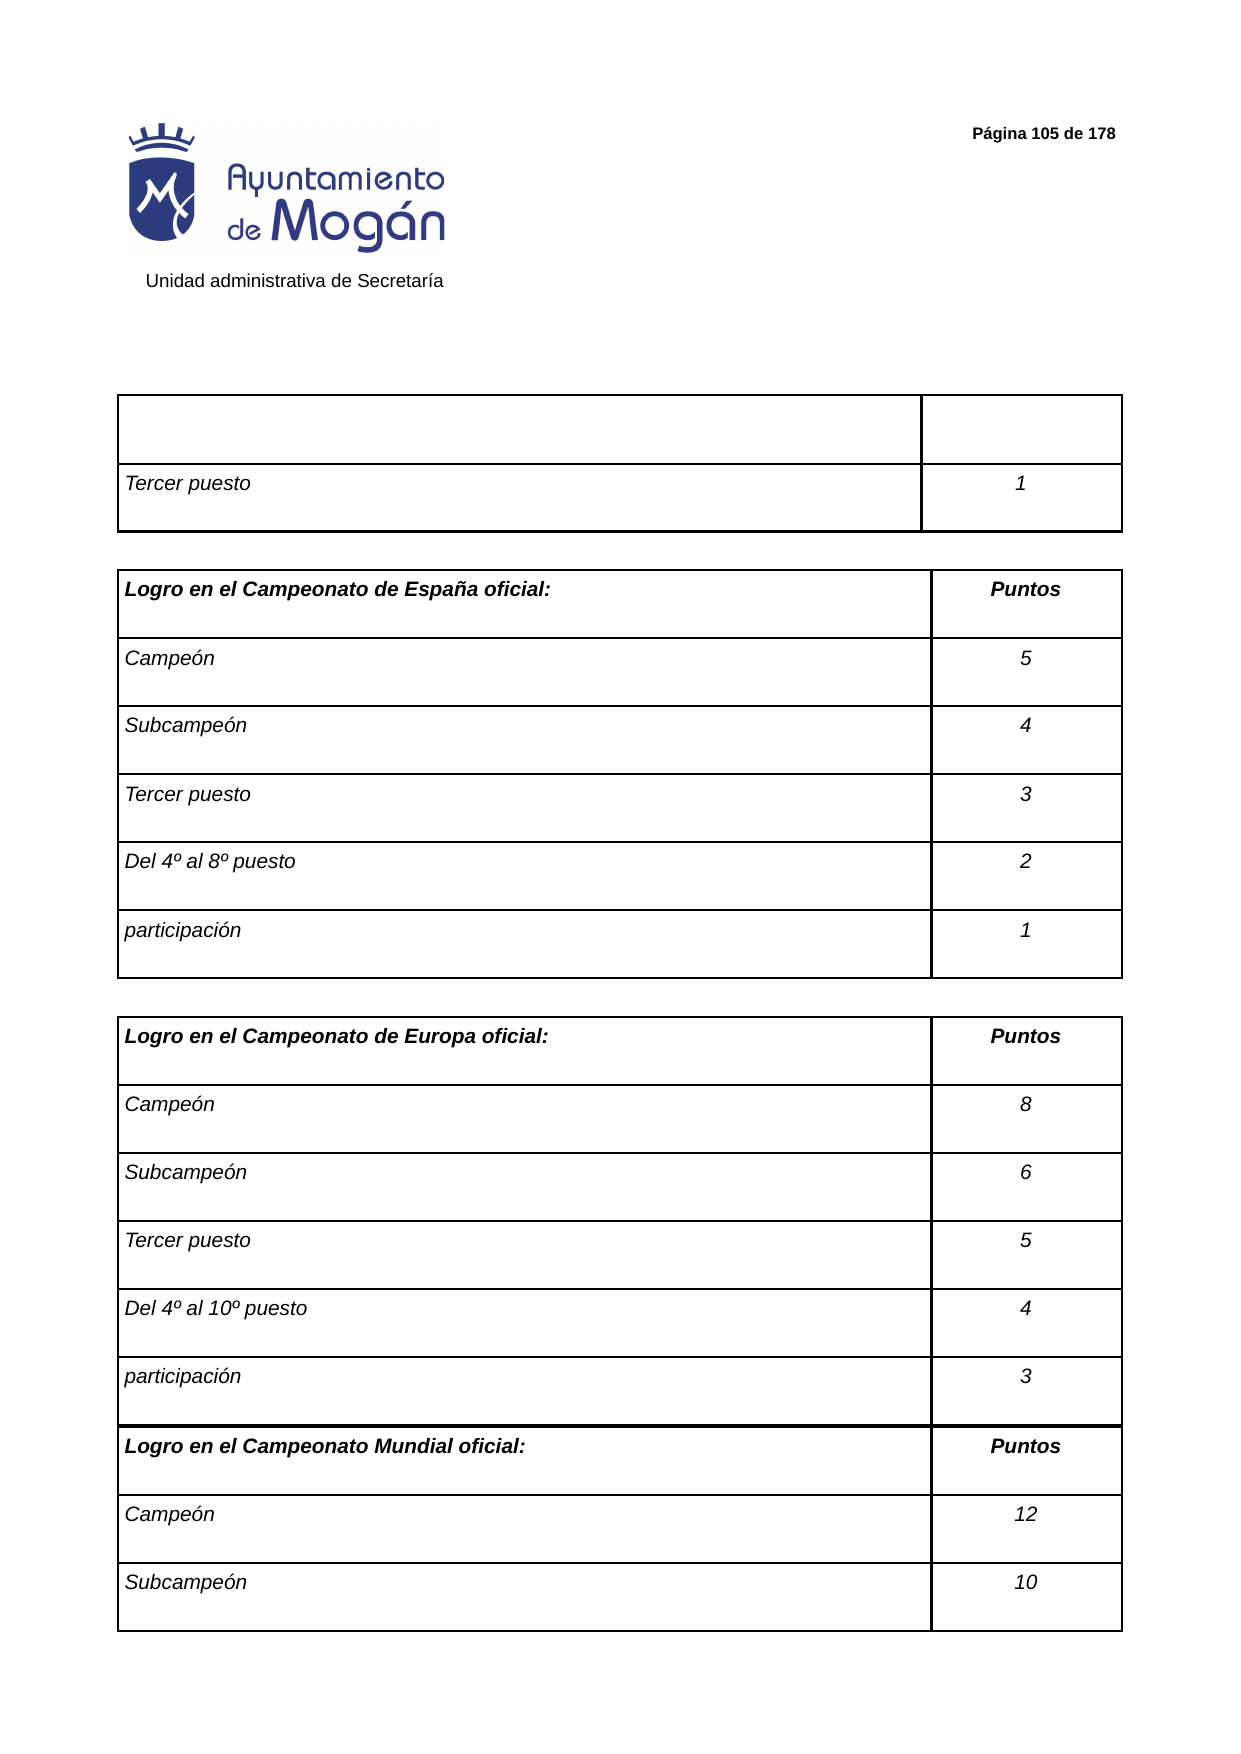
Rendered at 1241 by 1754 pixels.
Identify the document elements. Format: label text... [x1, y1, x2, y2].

table_cell 1 [923, 465, 1121, 530]
table_header Puntos [933, 571, 1121, 637]
table_header Logro en el Campeonato de Europa oficial: [119, 1018, 930, 1084]
table_cell Tercer puesto [119, 1222, 930, 1288]
table_cell participación [119, 1358, 930, 1424]
table_cell 8 [933, 1086, 1121, 1152]
table_cell Campeón [119, 1086, 930, 1152]
table_cell participación [119, 911, 930, 977]
table_cell 1 [933, 911, 1121, 977]
table_cell Subcampeón [119, 707, 930, 773]
table_cell Campeón [119, 1496, 930, 1562]
table_cell [923, 396, 1121, 462]
table_header Logro en el Campeonato de España oficial: [119, 571, 930, 637]
table_cell Subcampeón [119, 1154, 930, 1220]
table_cell 2 [933, 843, 1121, 909]
table_cell 3 [933, 775, 1121, 841]
table_cell 12 [933, 1496, 1121, 1562]
table_cell Del 4º al 10º puesto [119, 1290, 930, 1356]
table_cell Subcampeón [119, 1564, 930, 1630]
table_cell 3 [933, 1358, 1121, 1424]
picture [128, 123, 445, 259]
table_header Puntos [933, 1018, 1121, 1084]
table_header Puntos [933, 1428, 1121, 1494]
table_cell 5 [933, 639, 1121, 705]
table_cell Del 4º al 8º puesto [119, 843, 930, 909]
table_cell 5 [933, 1222, 1121, 1288]
table_cell 4 [933, 1290, 1121, 1356]
table_cell [119, 396, 920, 462]
table_cell 4 [933, 707, 1121, 773]
table_cell 10 [933, 1564, 1121, 1630]
table_cell Campeón [119, 639, 930, 705]
table_cell Tercer puesto [119, 465, 920, 530]
table_cell Tercer puesto [119, 775, 930, 841]
table_header Logro en el Campeonato Mundial oficial: [119, 1428, 930, 1494]
table_cell 6 [933, 1154, 1121, 1220]
